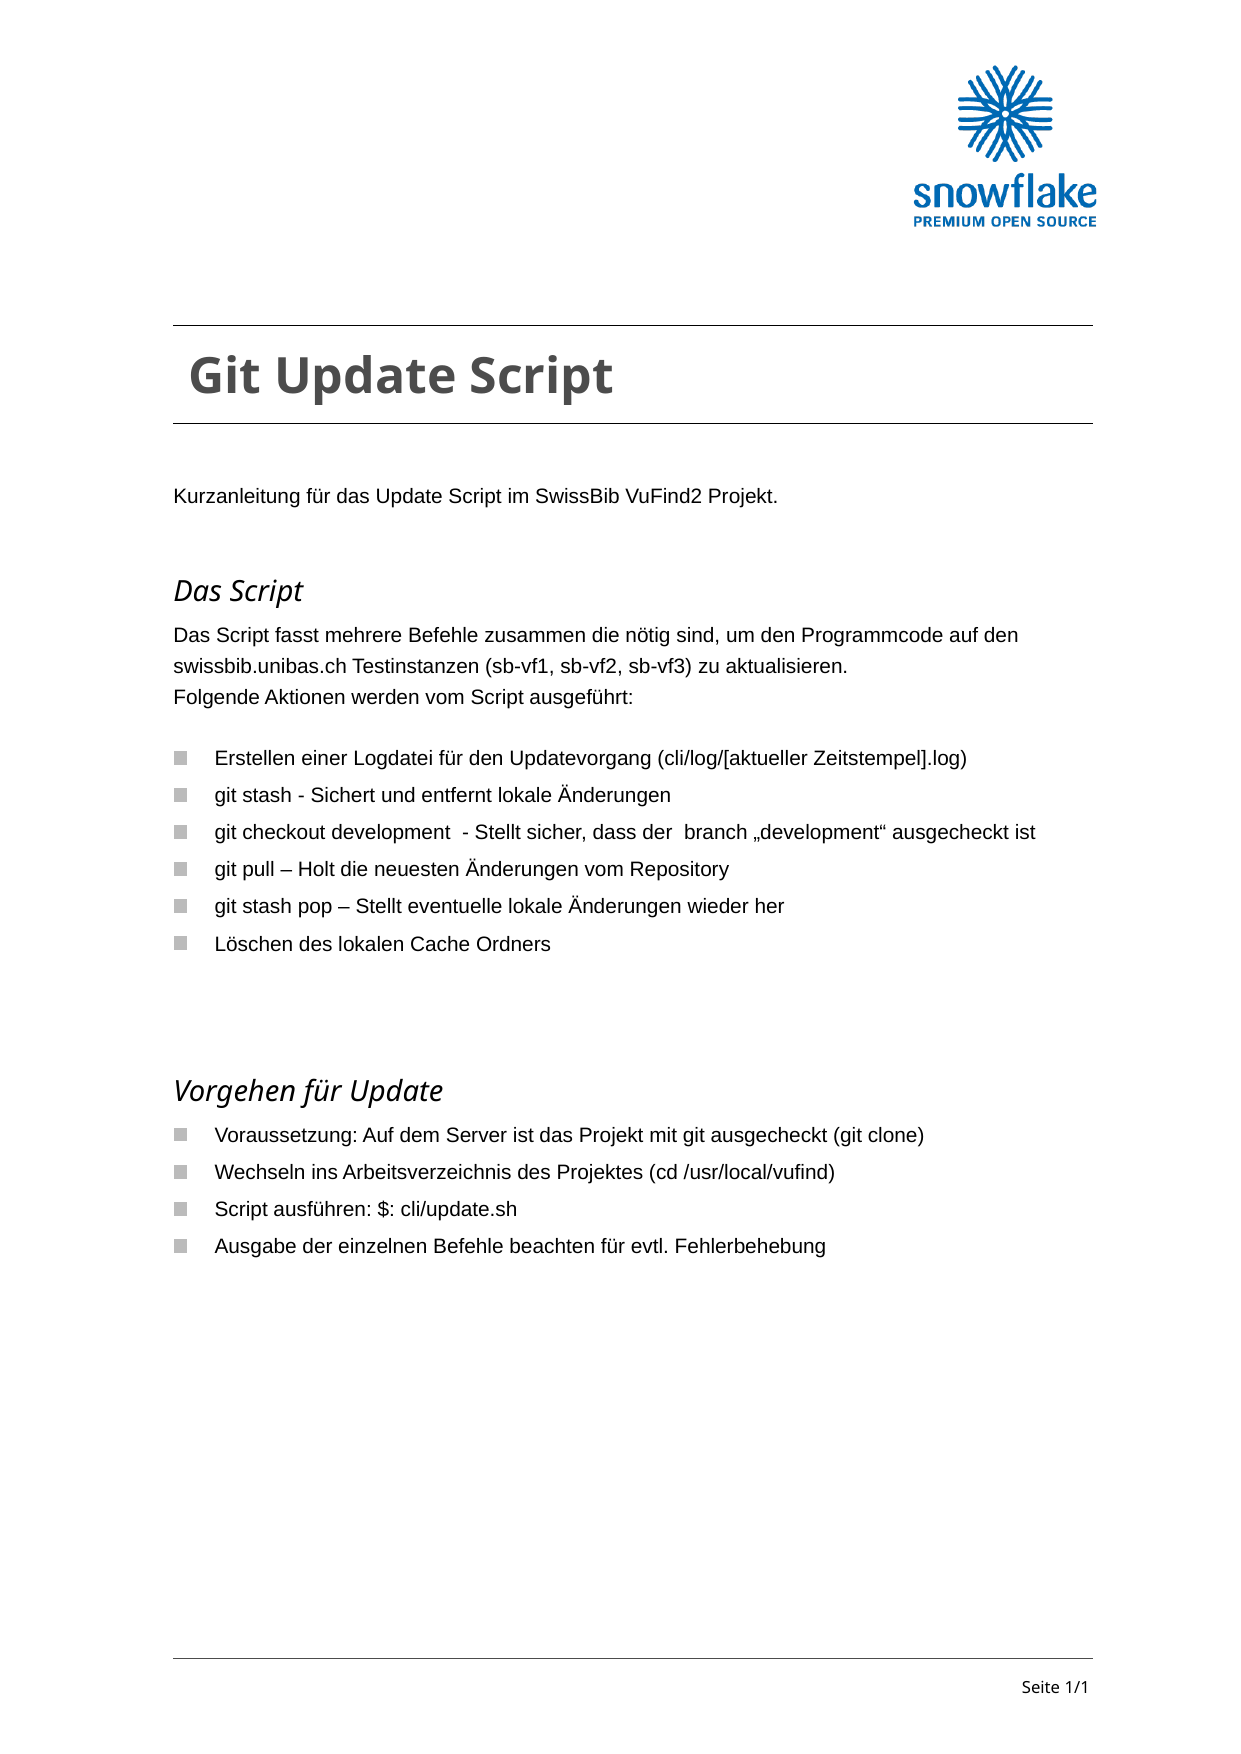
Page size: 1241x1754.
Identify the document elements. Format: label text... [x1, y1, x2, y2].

picture [174, 1239, 187, 1253]
subtitle Vorgehen für Update [173, 1071, 1093, 1110]
list git checkout development - Stellt sicher, dass der branch „development“ ausgecheckt ist [173, 820, 1093, 844]
subtitle Das Script [173, 570, 1093, 610]
picture [174, 899, 187, 913]
picture [174, 788, 187, 802]
list Erstellen einer Logdatei für den Updatevorgang (cli/log/[aktueller Zeitstempel].log) [173, 746, 1093, 770]
text Das Script fasst mehrere Befehle zusammen die nötig sind, um den Programmcode auf den swissbib.unibas.ch Testinstanzen (sb-vf1, sb-vf2, sb-vf3) zu aktualisieren. Folgende Aktionen werden vom Script ausgeführt: [173, 622, 1093, 709]
picture [174, 1165, 187, 1179]
list git stash - Sichert und entfernt lokale Änderungen [173, 783, 1093, 807]
list Wechseln ins Arbeitsverzeichnis des Projektes (cd /usr/local/vufind) [173, 1160, 1093, 1184]
title Git Update Script [173, 326, 1093, 423]
picture [174, 862, 187, 876]
list Voraussetzung: Auf dem Server ist das Projekt mit git ausgecheckt (git clone) [173, 1123, 1093, 1147]
picture [174, 936, 187, 950]
list Script ausführen: $: cli/update.sh [173, 1197, 1093, 1221]
picture [174, 1202, 187, 1216]
list Löschen des lokalen Cache Ordners [173, 931, 1093, 955]
list Ausgabe der einzelnen Befehle beachten für evtl. Fehlerbehebung [173, 1234, 1093, 1258]
list git stash pop – Stellt eventuelle lokale Änderungen wieder her [173, 894, 1093, 918]
picture [174, 1128, 187, 1141]
picture [913, 65, 1097, 227]
text Kurzanleitung für das Update Script im SwissBib VuFind2 Projekt. [173, 484, 1093, 508]
picture [174, 751, 187, 765]
picture [174, 825, 187, 839]
list git pull – Holt die neuesten Änderungen vom Repository [173, 857, 1093, 881]
